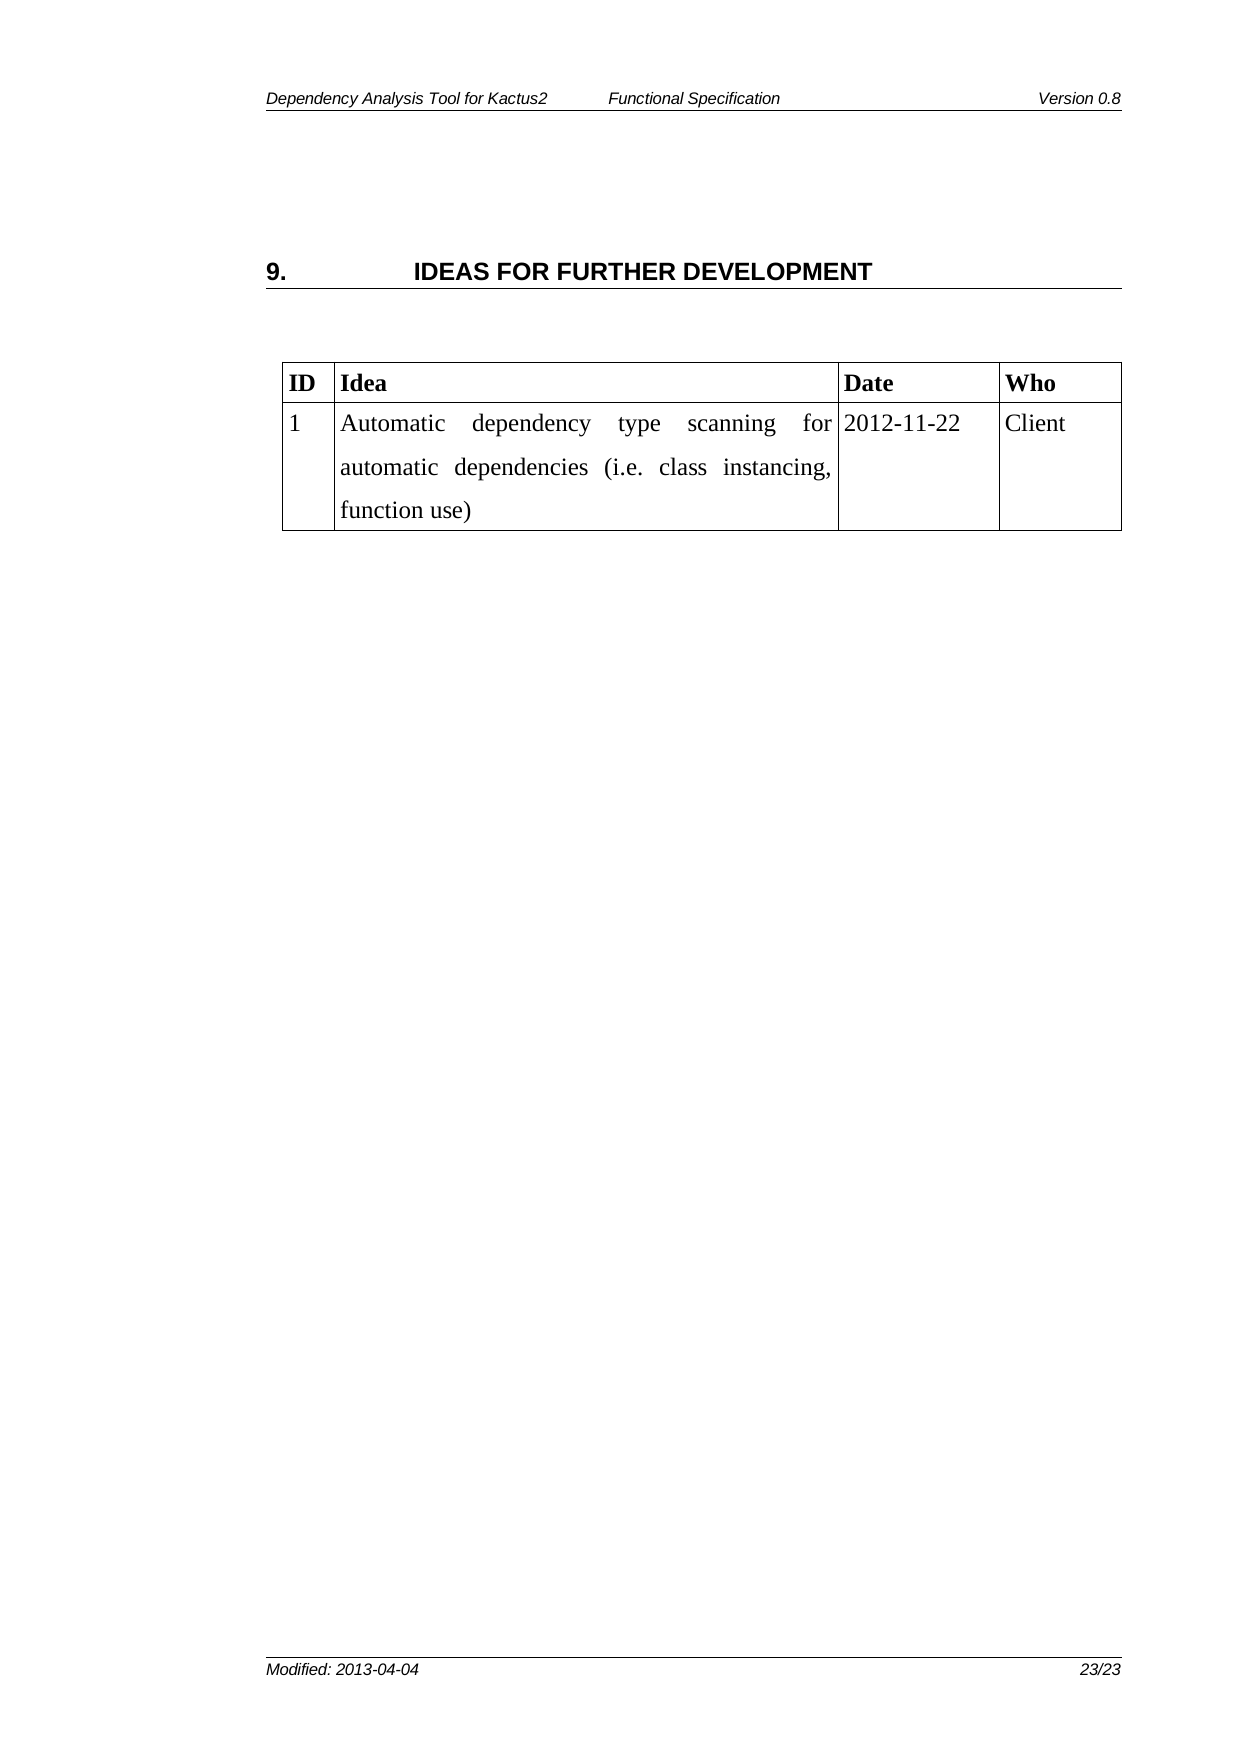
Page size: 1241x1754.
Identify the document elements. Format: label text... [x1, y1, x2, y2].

table_cell Client [1000, 403, 1121, 530]
table_header Who [1000, 363, 1121, 402]
subtitle Ideas for Further Development [266, 257, 1122, 288]
table_cell 2012-11-22 [839, 403, 999, 530]
table_cell 1 [283, 403, 334, 530]
table_header Idea [335, 363, 838, 402]
table_header ID [283, 363, 334, 402]
table_header Date [839, 363, 999, 402]
table_cell Automatic dependency type scanning for automatic dependencies (i.e. class instancing, function use) [335, 403, 838, 530]
